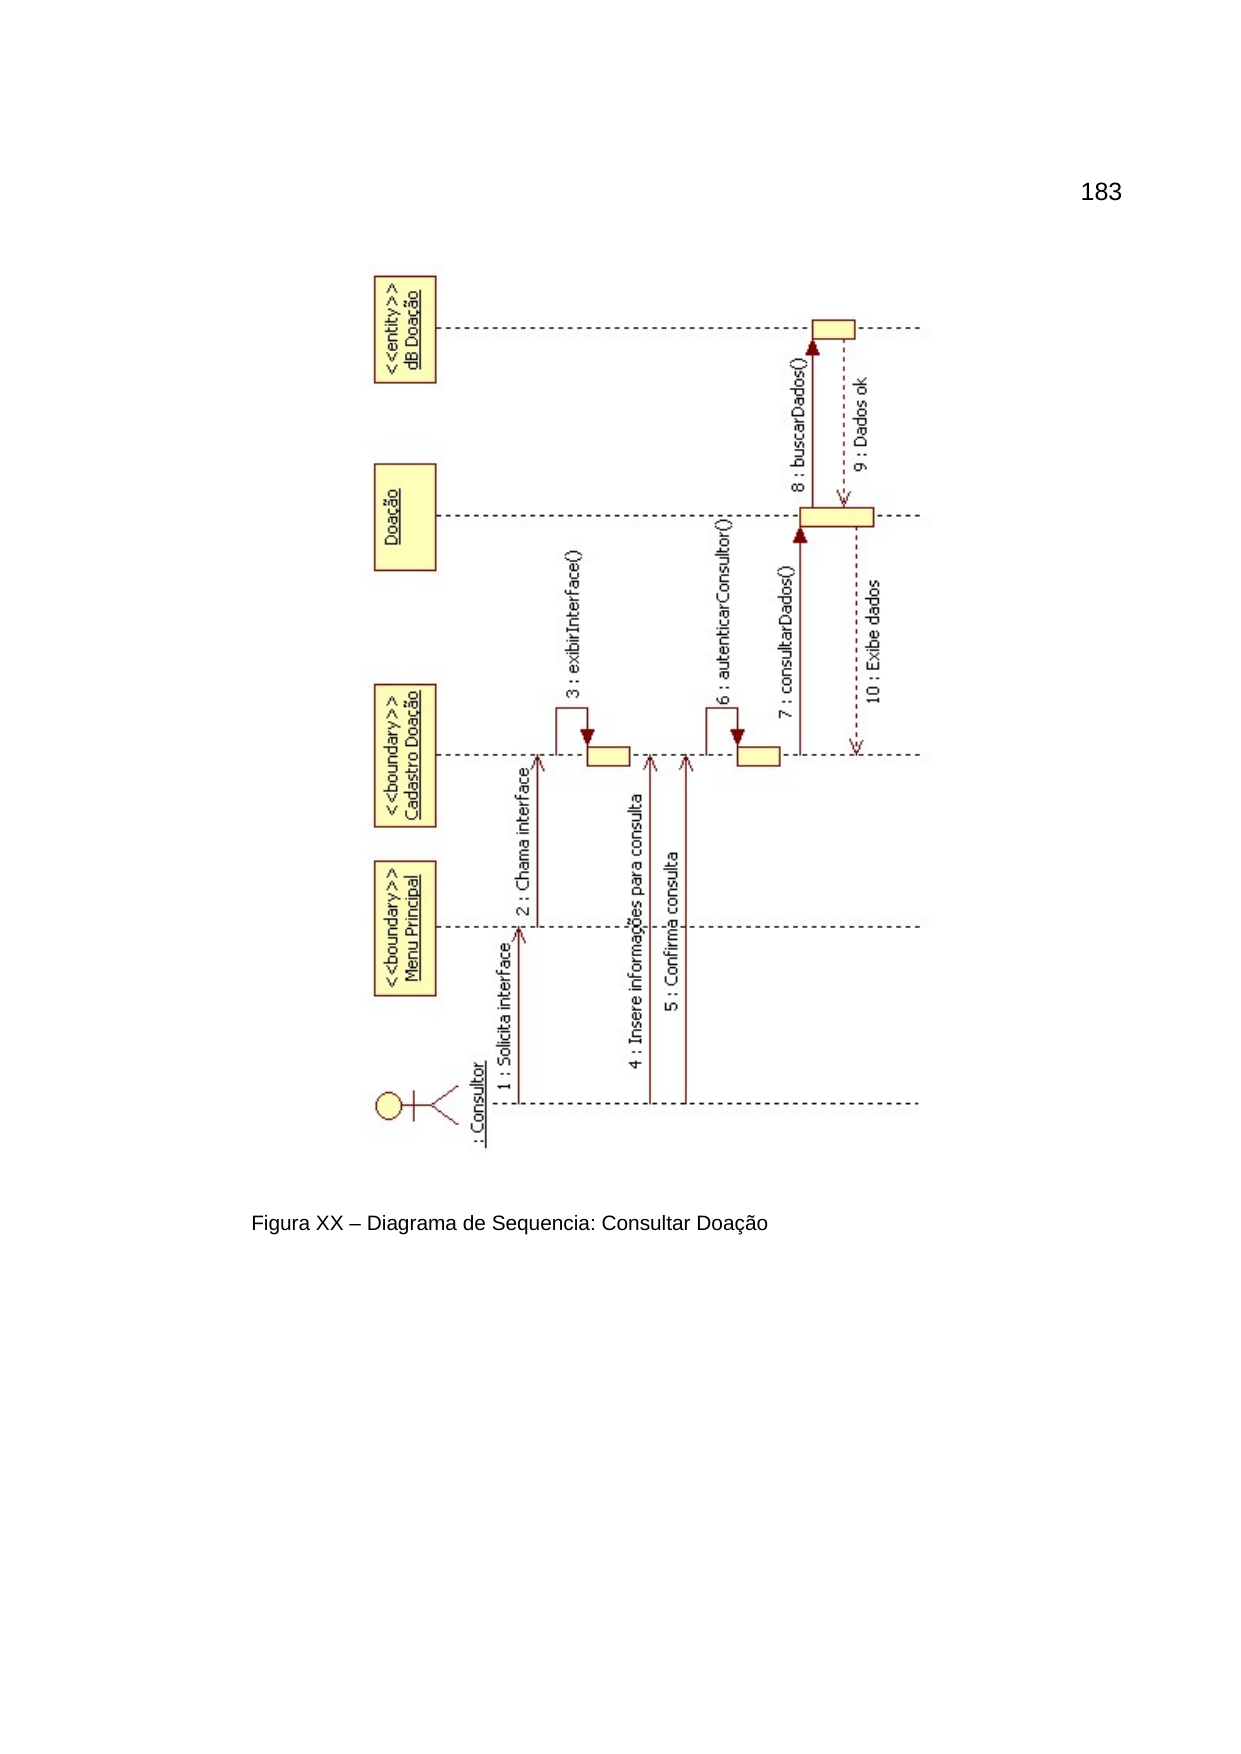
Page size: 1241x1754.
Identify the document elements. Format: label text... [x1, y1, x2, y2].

picture [343, 265, 956, 1211]
text Figura XX – Diagrama de Sequencia: Consultar Doação [177, 1211, 1122, 1235]
